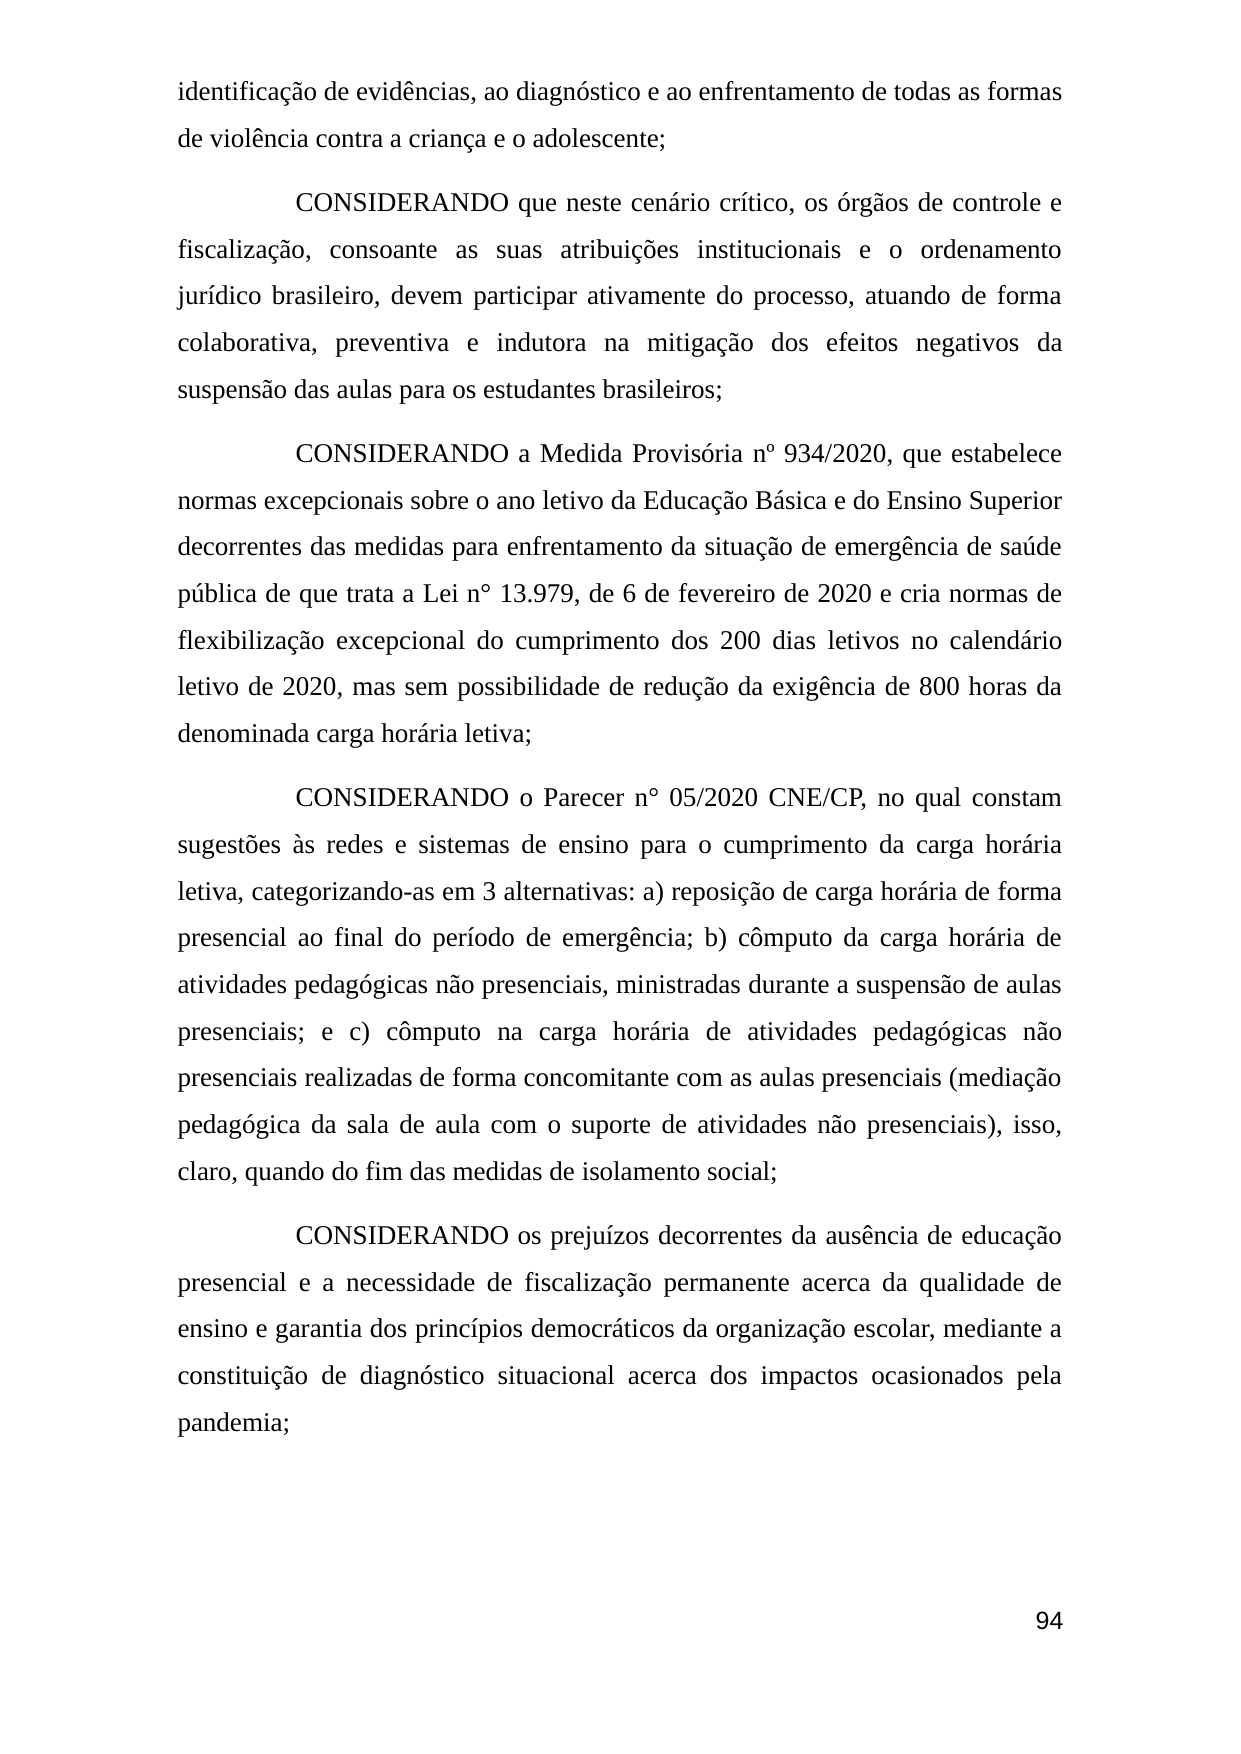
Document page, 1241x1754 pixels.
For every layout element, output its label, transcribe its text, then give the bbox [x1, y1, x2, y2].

text identificação de evidências, ao diagnóstico e ao enfrentamento de todas as formas de violência contra a criança e o adolescente; [177, 75, 1063, 153]
text CONSIDERANDO os prejuízos decorrentes da ausência de educação presencial e a necessidade de fiscalização permanente acerca da qualidade de ensino e garantia dos princípios democráticos da organização escolar, mediante a constituição de diagnóstico situacional acerca dos impactos ocasionados pela pandemia; [177, 1219, 1063, 1437]
text CONSIDERANDO o Parecer n° 05/2020 CNE/CP, no qual constam sugestões às redes e sistemas de ensino para o cumprimento da carga horária letiva, categorizando-as em 3 alternativas: a) reposição de carga horária de forma presencial ao final do período de emergência; b) cômputo da carga horária de atividades pedagógicas não presenciais, ministradas durante a suspensão de aulas presenciais; e c) cômputo na carga horária de atividades pedagógicas não presenciais realizadas de forma concomitante com as aulas presenciais (mediação pedagógica da sala de aula com o suporte de atividades não presenciais), isso, claro, quando do fim das medidas de isolamento social; [177, 781, 1063, 1186]
text CONSIDERANDO que neste cenário crítico, os órgãos de controle e fiscalização, consoante as suas atribuições institucionais e o ordenamento jurídico brasileiro, devem participar ativamente do processo, atuando de forma colaborativa, preventiva e indutora na mitigação dos efeitos negativos da suspensão das aulas para os estudantes brasileiros; [177, 186, 1063, 404]
text CONSIDERANDO a Medida Provisória nº 934/2020, que estabelece normas excepcionais sobre o ano letivo da Educação Básica e do Ensino Superior decorrentes das medidas para enfrentamento da situação de emergência de saúde pública de que trata a Lei n° 13.979, de 6 de fevereiro de 2020 e cria normas de flexibilização excepcional do cumprimento dos 200 dias letivos no calendário letivo de 2020, mas sem possibilidade de redução da exigência de 800 horas da denominada carga horária letiva; [177, 437, 1063, 748]
